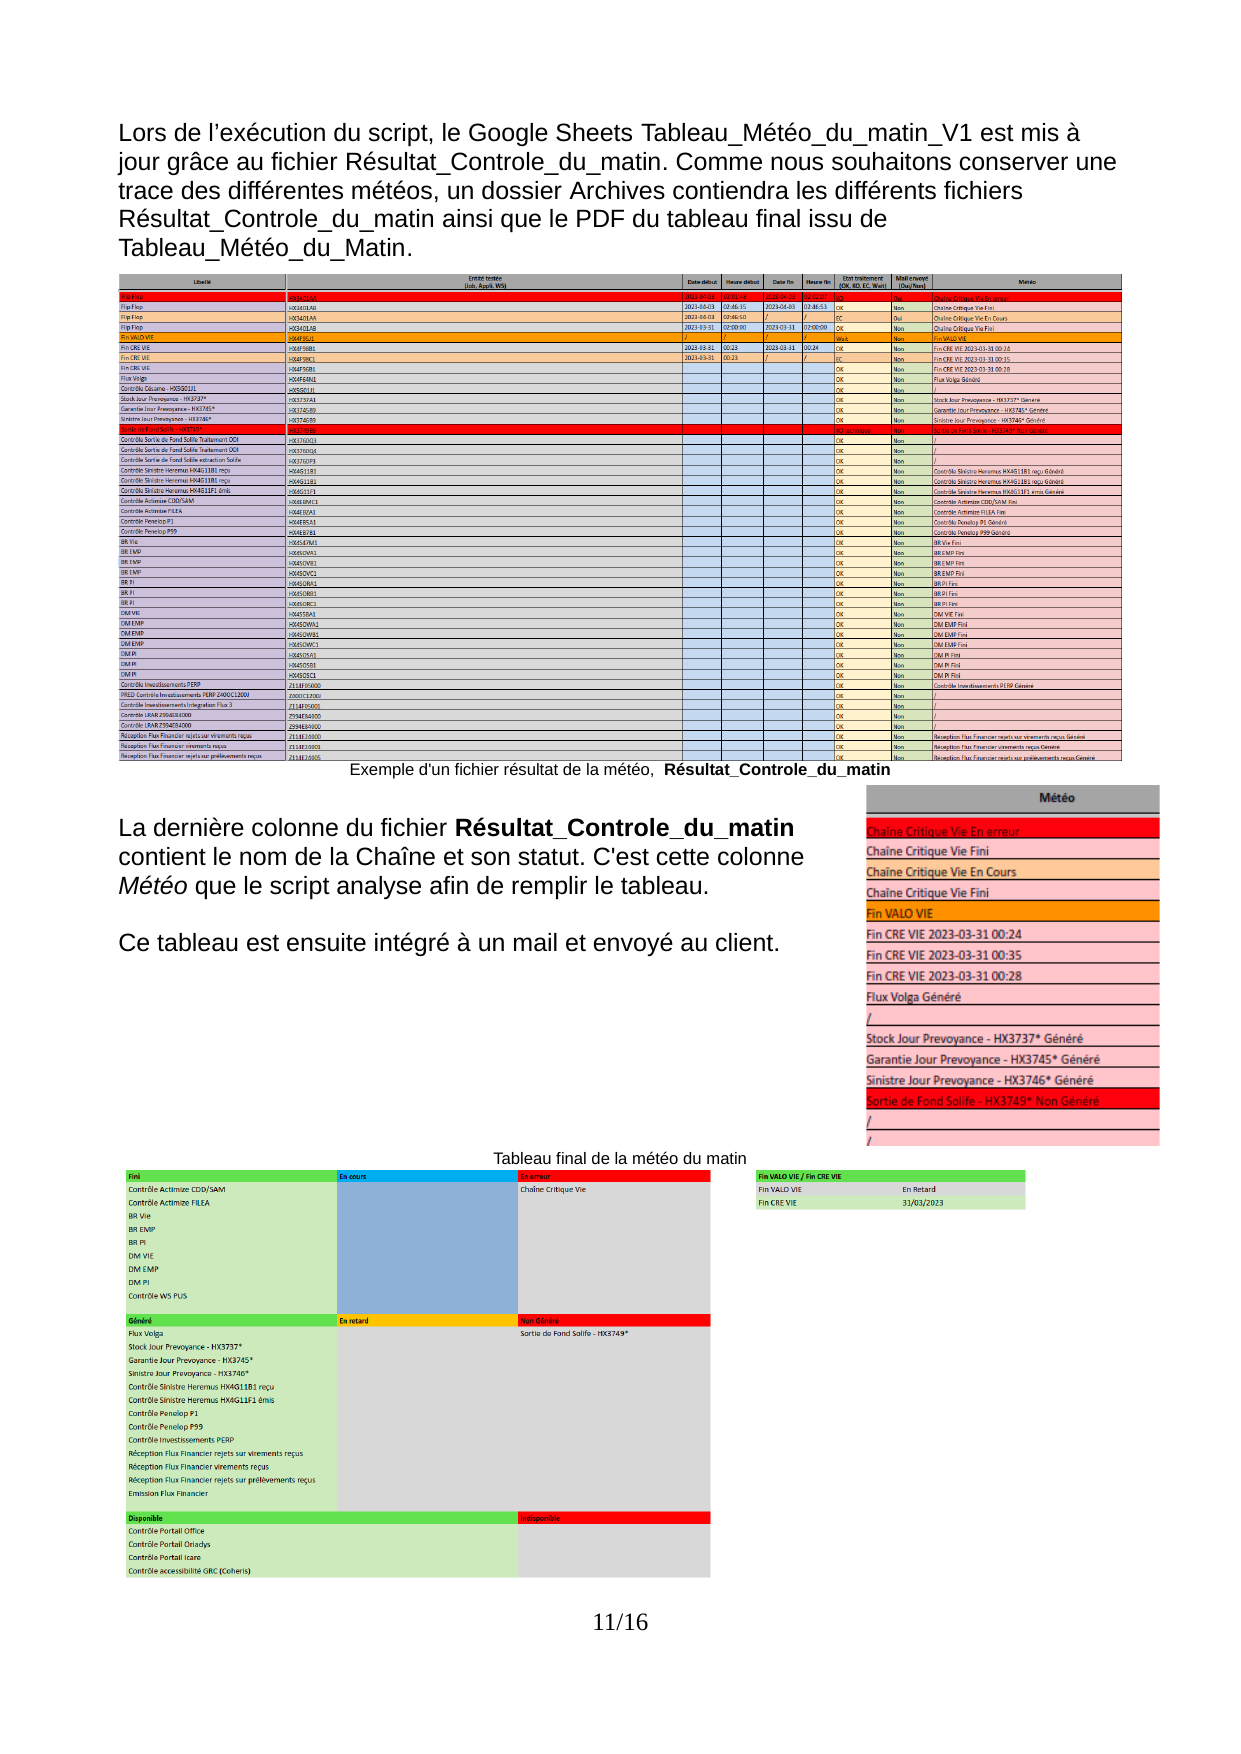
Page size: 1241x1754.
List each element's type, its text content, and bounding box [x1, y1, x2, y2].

text Ce tableau est ensuite intégré à un mail et envoyé au client. [118, 928, 866, 957]
text Exemple d'un fichier résultat de la météo, Résultat_Controle_du_matin [118, 761, 1122, 779]
picture [866, 785, 1160, 1146]
text La dernière colonne du fichier Résultat_Controle_du_matin contient le nom de la Chaîne et son statut. C'est cette colonne Météo que le script analyse afin de remplir le tableau. [118, 813, 866, 899]
text [118, 262, 1122, 274]
picture [118, 274, 1123, 761]
text Tableau final de la météo du matin [118, 1149, 1122, 1168]
text Lors de l’exécution du script, le Google Sheets Tableau_Météo_du_matin_V1 est mis à jour grâce au fichier Résultat_Controle_du_matin. Comme nous souhaitons conserver une trace des différentes météos, un dossier Archives contiendra les différents fichiers Résultat_Controle_du_matin ainsi que le PDF du tableau final issu de Tableau_Météo_du_Matin. [118, 118, 1122, 262]
picture [124, 1168, 1027, 1579]
